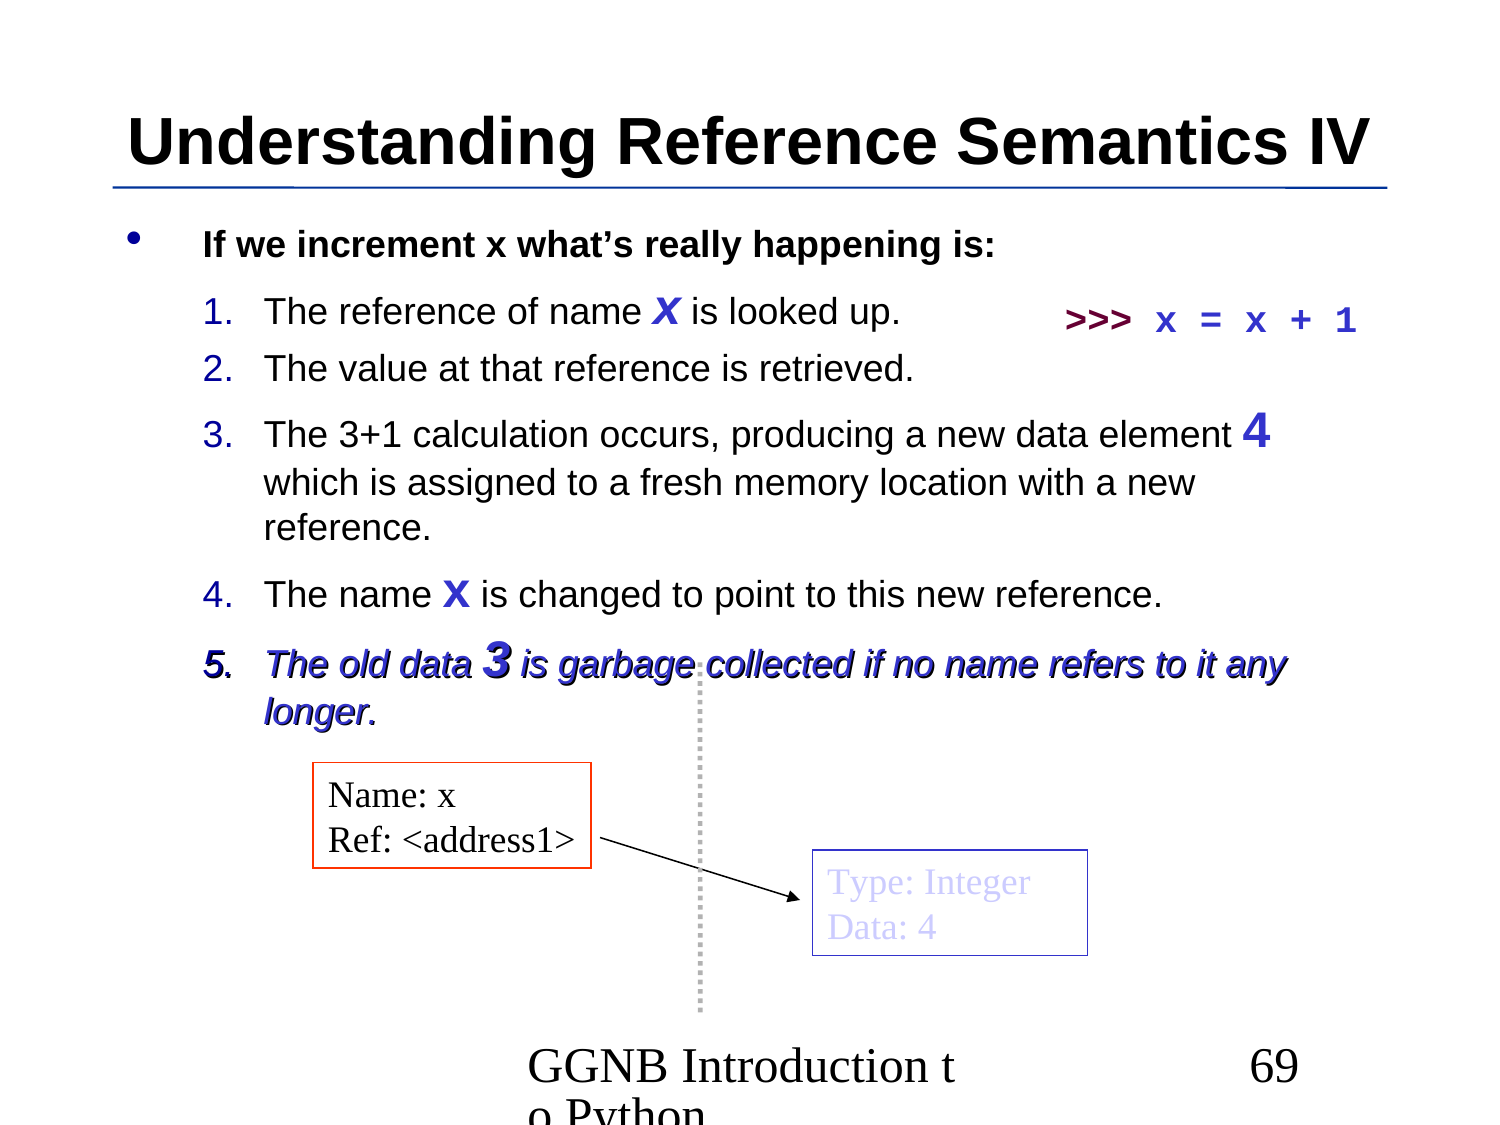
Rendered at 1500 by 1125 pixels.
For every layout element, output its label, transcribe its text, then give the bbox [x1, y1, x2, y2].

text_box Name: x Ref: <address1> [313, 762, 591, 868]
list If we increment x what’s really happening is: The reference of name x is looked up. The value at that reference is retrieved. The 3+1 calculation occurs, producing a new data element 4 which is assigned to a fresh memory location with a new reference. The name x is changed to point to this new reference. The old data 3 is garbage collected if no name refers to it any longer. [112, 212, 1388, 1026]
title Understanding Reference Semantics IV [112, 49, 1411, 225]
text_box Type: Integer Data: 4 [812, 849, 1088, 956]
text_box >>> x = x + 1 [975, 287, 1438, 417]
